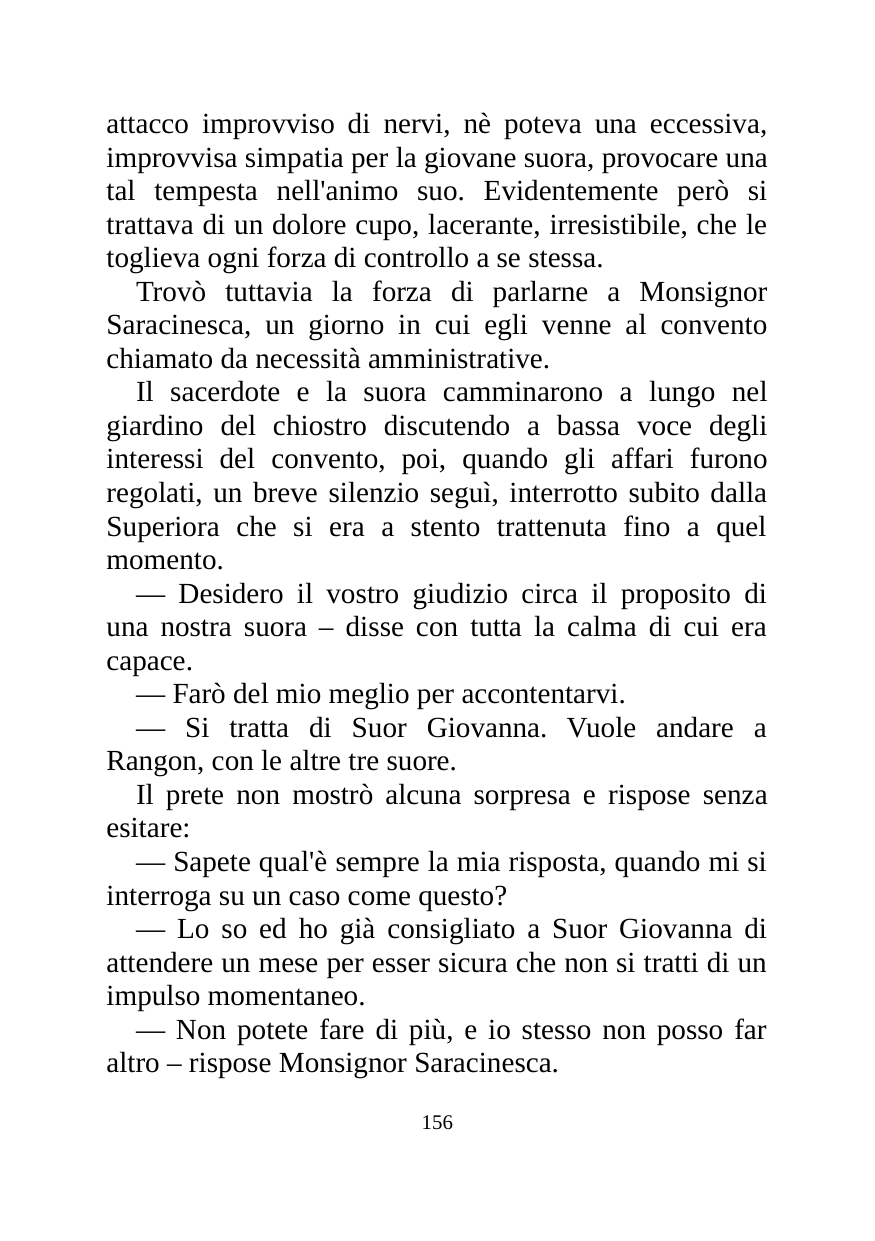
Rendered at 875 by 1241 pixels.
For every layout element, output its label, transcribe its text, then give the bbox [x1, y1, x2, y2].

text — Sapete qual'è sempre la mia risposta, quando mi si interroga su un caso come questo? [106, 844, 768, 911]
text — Non potete fare di più, e io stesso non posso far altro – rispose Monsignor Saracinesca. [106, 1012, 768, 1079]
text — Si tratta di Suor Giovanna. Vuole andare a Rangon, con le altre tre suore. [106, 710, 768, 777]
text Il prete non mostrò alcuna sorpresa e rispose senza esitare: [106, 777, 768, 844]
text — Farò del mio meglio per accontentarvi. [106, 676, 768, 710]
text — Lo so ed ho già consigliato a Suor Giovanna di attendere un mese per esser sicura che non si tratti di un impulso momentaneo. [106, 911, 768, 1012]
text Il sacerdote e la suora camminarono a lungo nel giardino del chiostro discutendo a bassa voce degli interessi del convento, poi, quando gli affari furono regolati, un breve silenzio seguì, interrotto subito dalla Superiora che si era a stento trattenuta fino a quel momento. [106, 374, 768, 576]
text attacco improvviso di nervi, nè poteva una eccessiva, improvvisa simpatia per la giovane suora, provocare una tal tempesta nell'animo suo. Evidentemente però si trattava di un dolore cupo, lacerante, irresistibile, che le toglieva ogni forza di controllo a se stessa. [106, 106, 768, 274]
text Trovò tuttavia la forza di parlarne a Monsignor Saracinesca, un giorno in cui egli venne al convento chiamato da necessità amministrative. [106, 274, 768, 374]
text — Desidero il vostro giudizio circa il proposito di una nostra suora – disse con tutta la calma di cui era capace. [106, 576, 768, 676]
